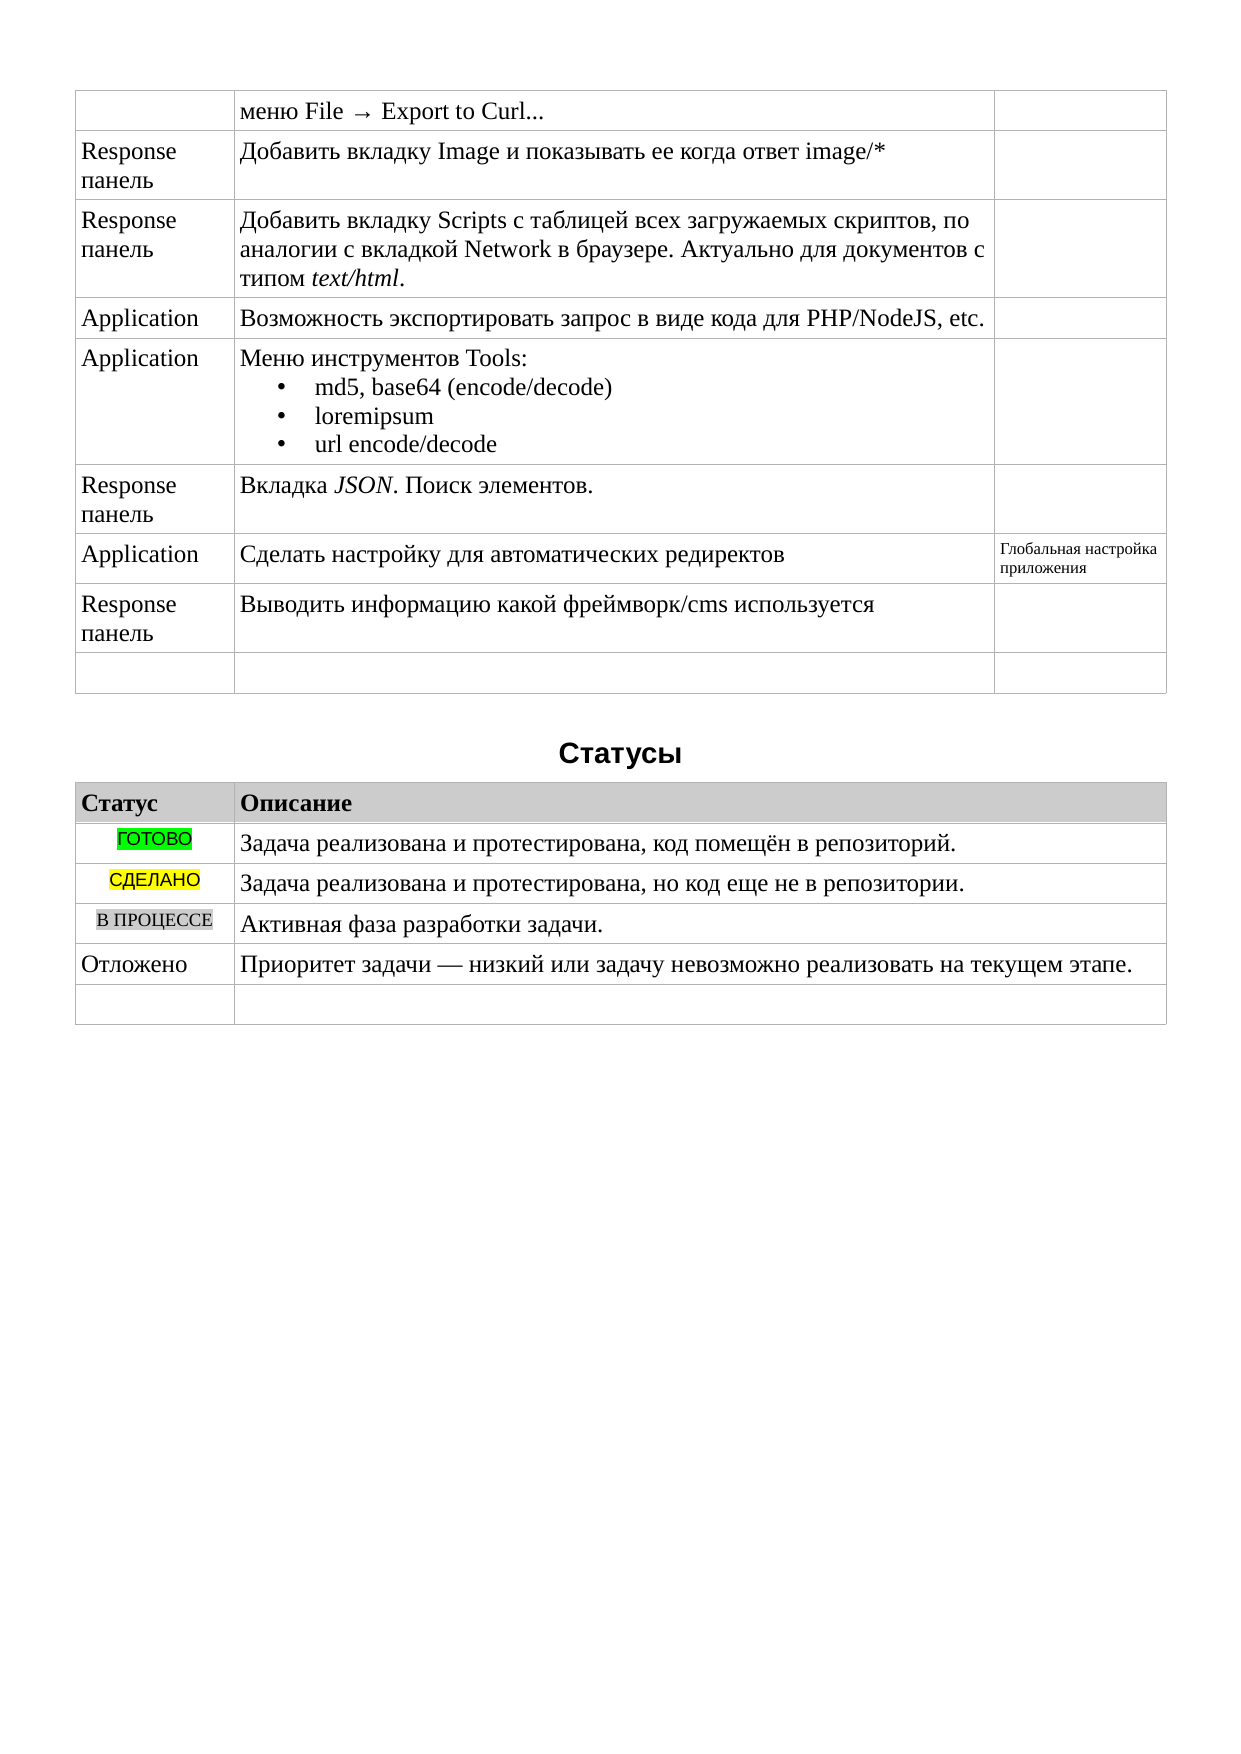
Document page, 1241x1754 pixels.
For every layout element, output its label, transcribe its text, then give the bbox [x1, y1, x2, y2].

table_cell [235, 985, 1166, 1024]
table_cell Глобальная настройка приложения [995, 534, 1166, 583]
table_cell Application [76, 339, 234, 464]
table_header Статус [76, 783, 234, 822]
table_cell [76, 91, 234, 130]
table_cell Вкладка JSON. Поиск элементов. [235, 465, 994, 533]
table_cell Сделано [76, 864, 234, 903]
table_cell [76, 985, 234, 1024]
table_header Описание [235, 783, 1166, 822]
table_cell [995, 584, 1166, 652]
table_cell [995, 200, 1166, 297]
table_cell [995, 653, 1166, 692]
table_cell Готово [76, 824, 234, 863]
table_cell Добавить вкладку Scripts с таблицей всех загружаемых скриптов, по аналогии с вкладкой Network в браузере. Актуально для документов с типом text/html. [235, 200, 994, 297]
table_cell [995, 131, 1166, 199]
table_cell меню File → Export to Curl... [235, 91, 994, 130]
table_cell Задача реализована и протестирована, но код еще не в репозитории. [235, 864, 1166, 903]
table_cell Response панель [76, 465, 234, 533]
table_cell Активная фаза разработки задачи. [235, 904, 1166, 943]
table_cell Меню инструментов Tools: md5, base64 (encode/decode) loremipsum url encode/decode [235, 339, 994, 464]
table_cell Response панель [76, 200, 234, 297]
table_cell [995, 339, 1166, 464]
subtitle Статусы [75, 736, 1166, 769]
table_cell В процессе [76, 904, 234, 943]
table_cell [995, 298, 1166, 337]
table_cell Отложено [76, 944, 234, 984]
table_cell Выводить информацию какой фреймворк/cms используется [235, 584, 994, 652]
table_cell Response панель [76, 584, 234, 652]
table_cell [235, 653, 994, 692]
table_cell Задача реализована и протестирована, код помещён в репозиторий. [235, 824, 1166, 863]
table_cell [995, 91, 1166, 130]
table_cell Добавить вкладку Image и показывать ее когда ответ image/* [235, 131, 994, 199]
table_cell [76, 653, 234, 692]
table_cell Возможность экспортировать запрос в виде кода для PHP/NodeJS, etc. [235, 298, 994, 337]
table_cell Application [76, 298, 234, 337]
table_cell Application [76, 534, 234, 583]
table_cell Response панель [76, 131, 234, 199]
table_cell Сделать настройку для автоматических редиректов [235, 534, 994, 583]
table_cell [995, 465, 1166, 533]
table_cell Приоритет задачи — низкий или задачу невозможно реализовать на текущем этапе. [235, 944, 1166, 984]
